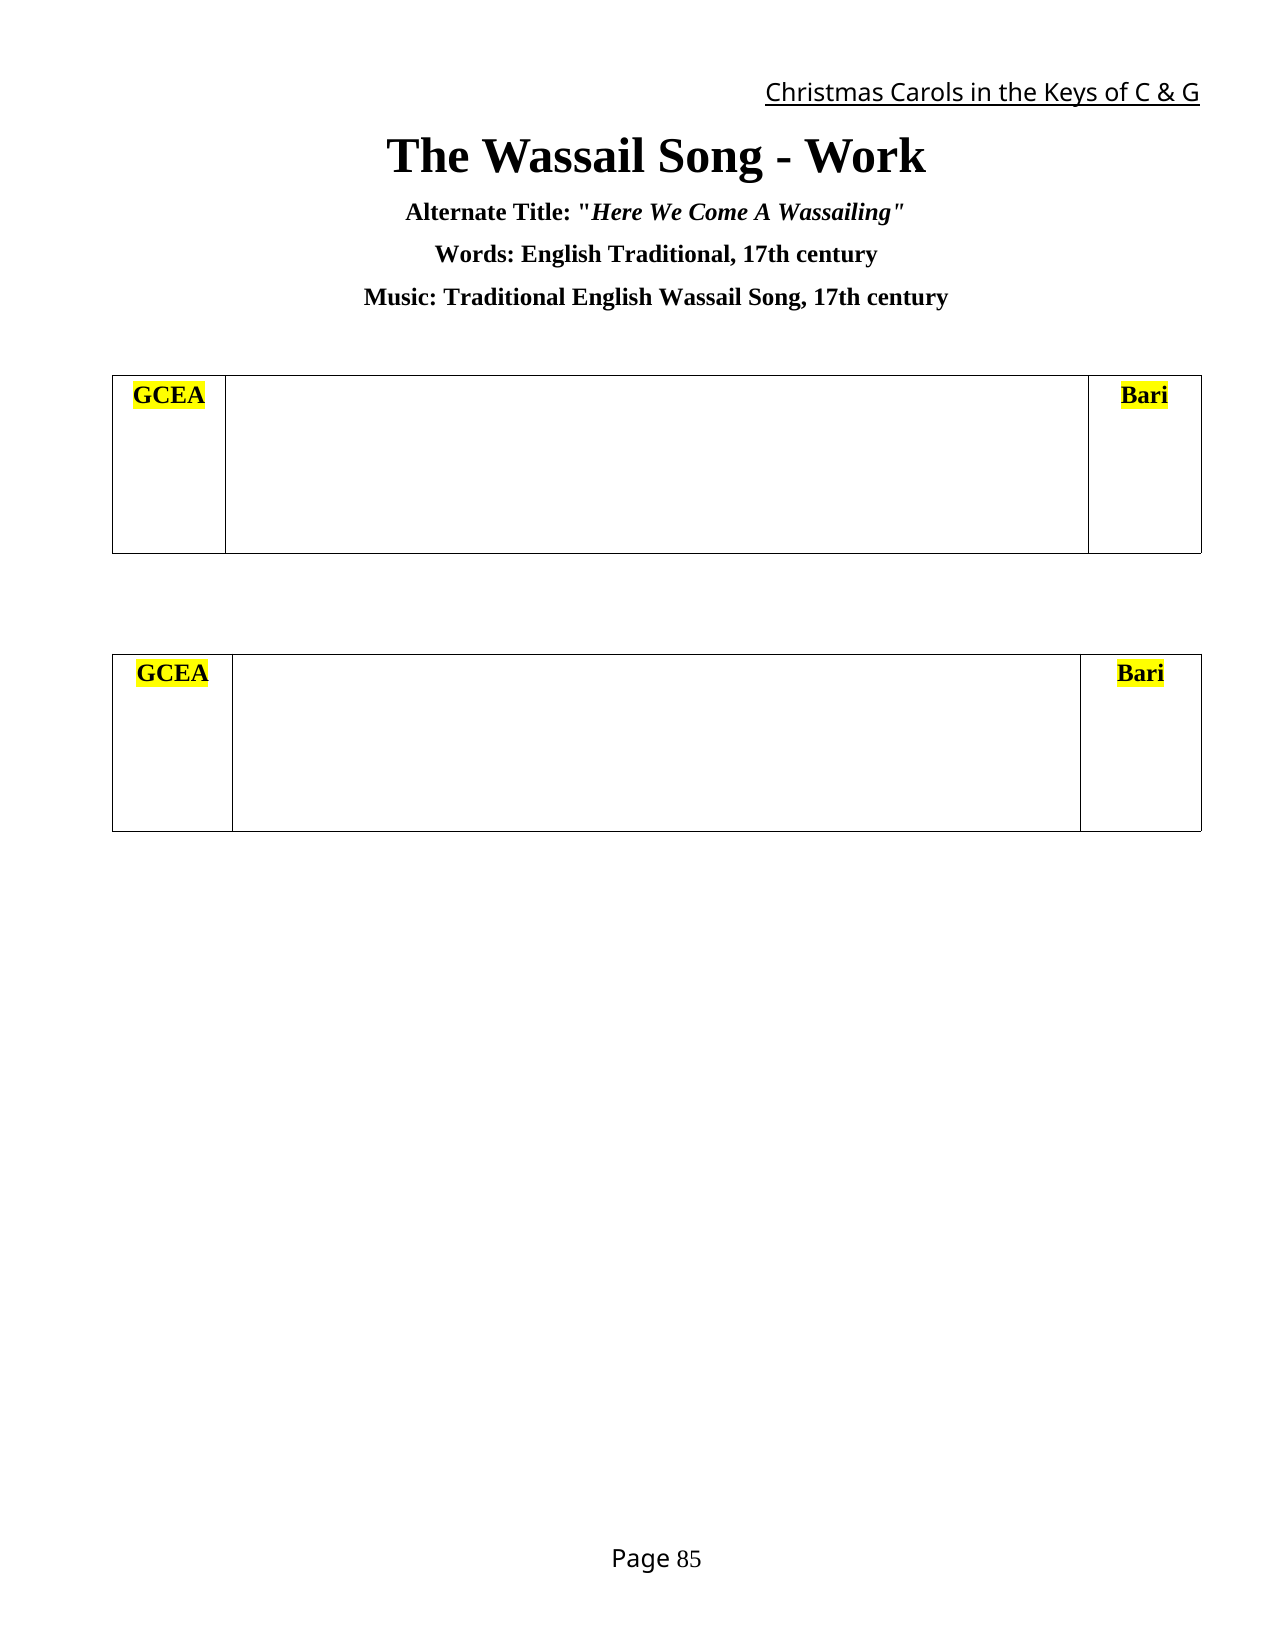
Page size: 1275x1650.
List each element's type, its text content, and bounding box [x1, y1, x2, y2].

table_header Bari [1089, 376, 1201, 553]
table_header GCEA [113, 376, 225, 553]
table_header [226, 376, 1088, 553]
subtitle The Wassail Song - Work [112, 127, 1200, 183]
text Music: Traditional English Wassail Song, 17th century [112, 283, 1200, 311]
table_header Bari [1081, 655, 1201, 831]
text Words: English Traditional, 17th century [112, 241, 1200, 268]
table_header GCEA [113, 655, 232, 831]
table_header [233, 655, 1080, 831]
text Alternate Title: "Here We Come A Wassailing" [112, 198, 1200, 226]
